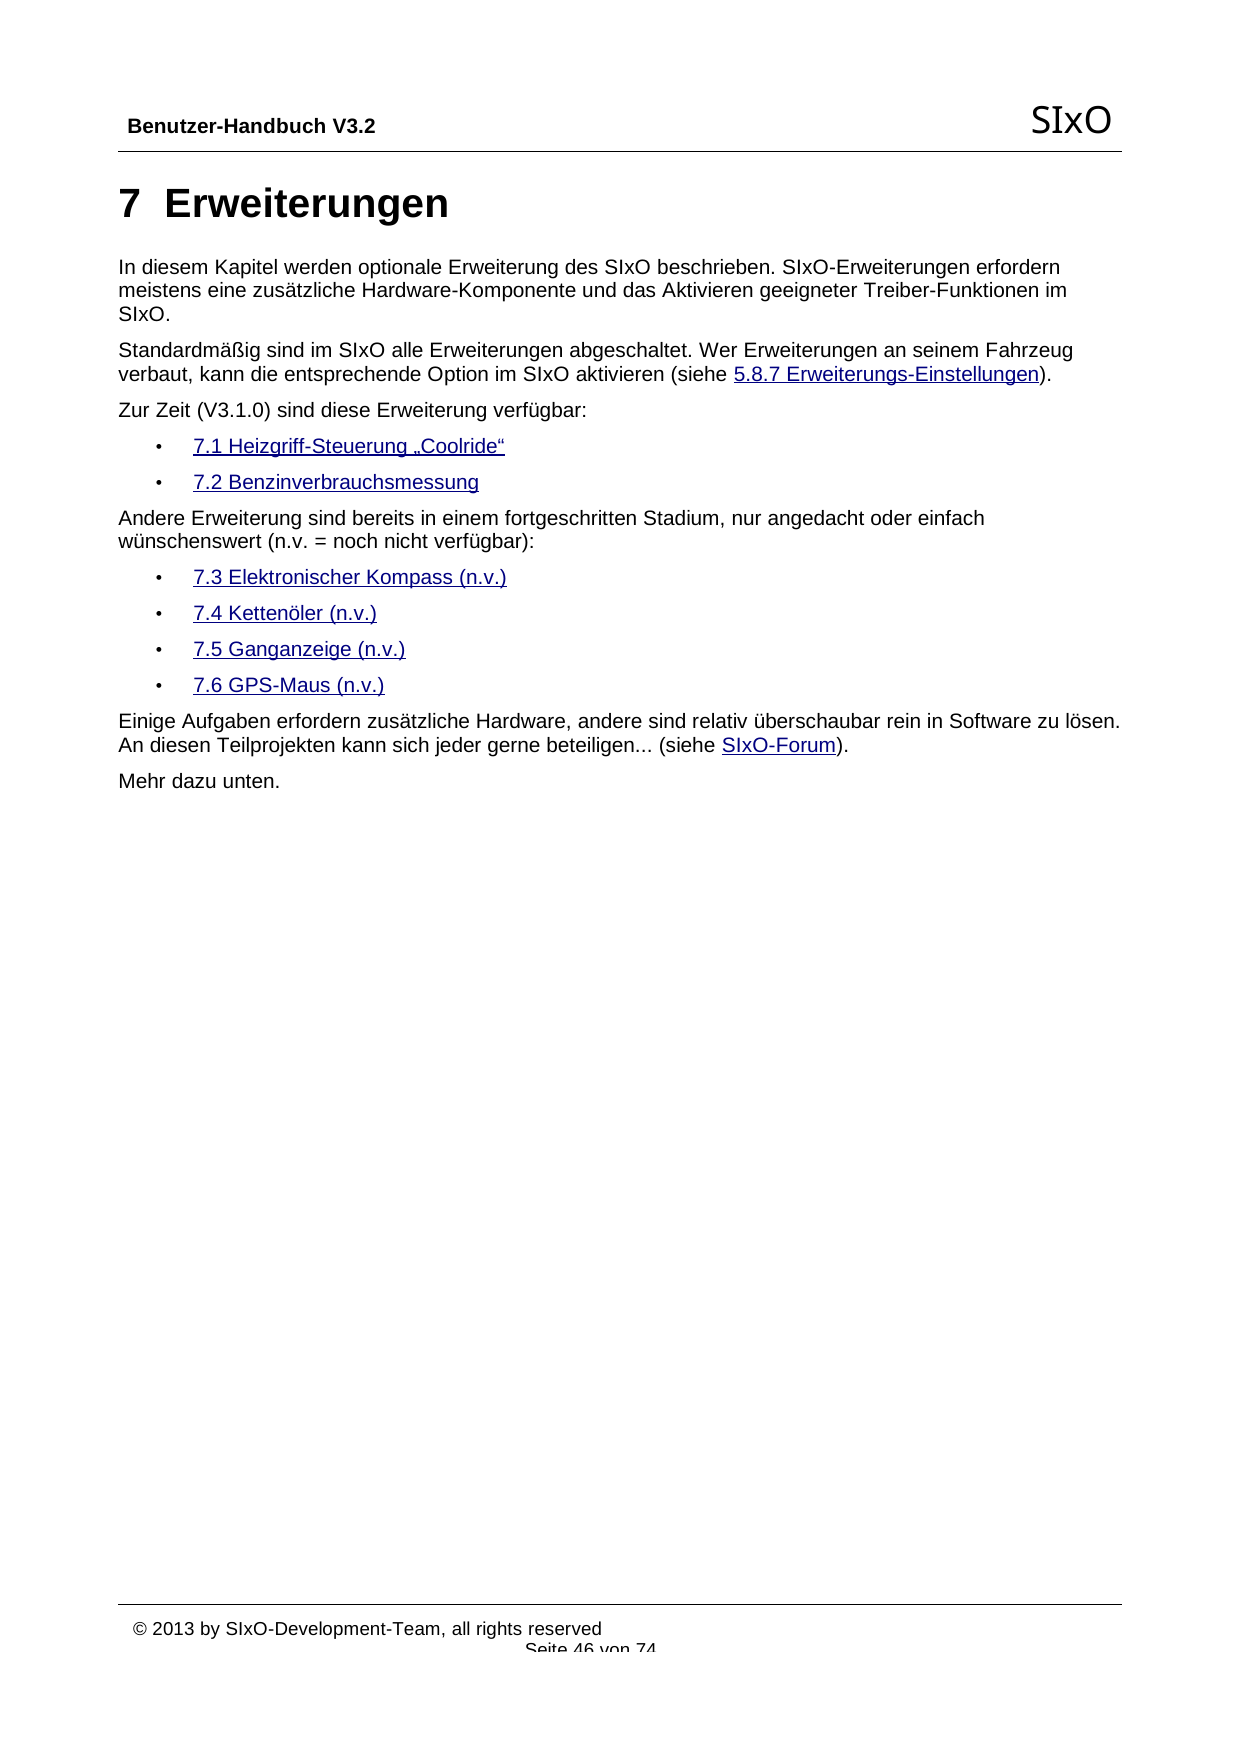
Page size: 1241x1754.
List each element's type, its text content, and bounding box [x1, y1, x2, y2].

text Zur Zeit (V3.1.0) sind diese Erweiterung verfügbar: [118, 398, 1122, 422]
text Standardmäßig sind im SIxO alle Erweiterungen abgeschaltet. Wer Erweiterungen an seinem Fahrzeug verbaut, kann die entsprechende Option im SIxO aktivieren (siehe 5.8.7 Erweiterungs-Einstellungen). [118, 338, 1122, 386]
text In diesem Kapitel werden optionale Erweiterung des SIxO beschrieben. SIxO-Erweiterungen erfordern meistens eine zusätzliche Hardware-Komponente und das Aktivieren geeigneter Treiber-Funktionen im SIxO. [118, 255, 1122, 326]
list 7.3 Elektronischer Kompass (n.v.) [156, 566, 1122, 589]
subtitle Erweiterungen [118, 180, 1122, 226]
list 7.2 Benzinverbrauchsmessung [156, 470, 1122, 494]
list 7.5 Ganganzeige (n.v.) [156, 638, 1122, 661]
text Mehr dazu unten. [118, 769, 1122, 793]
text Andere Erweiterung sind bereits in einem fortgeschritten Stadium, nur angedacht oder einfach wünschenswert (n.v. = noch nicht verfügbar): [118, 506, 1122, 553]
text Einige Aufgaben erfordern zusätzliche Hardware, andere sind relativ überschaubar rein in Software zu lösen. An diesen Teilprojekten kann sich jeder gerne beteiligen... (siehe SIxO-Forum). [118, 710, 1122, 757]
list 7.6 GPS-Maus (n.v.) [156, 674, 1122, 697]
list 7.1 Heizgriff-Steuerung „Coolride“ [156, 434, 1122, 458]
list 7.4 Kettenöler (n.v.) [156, 602, 1122, 625]
